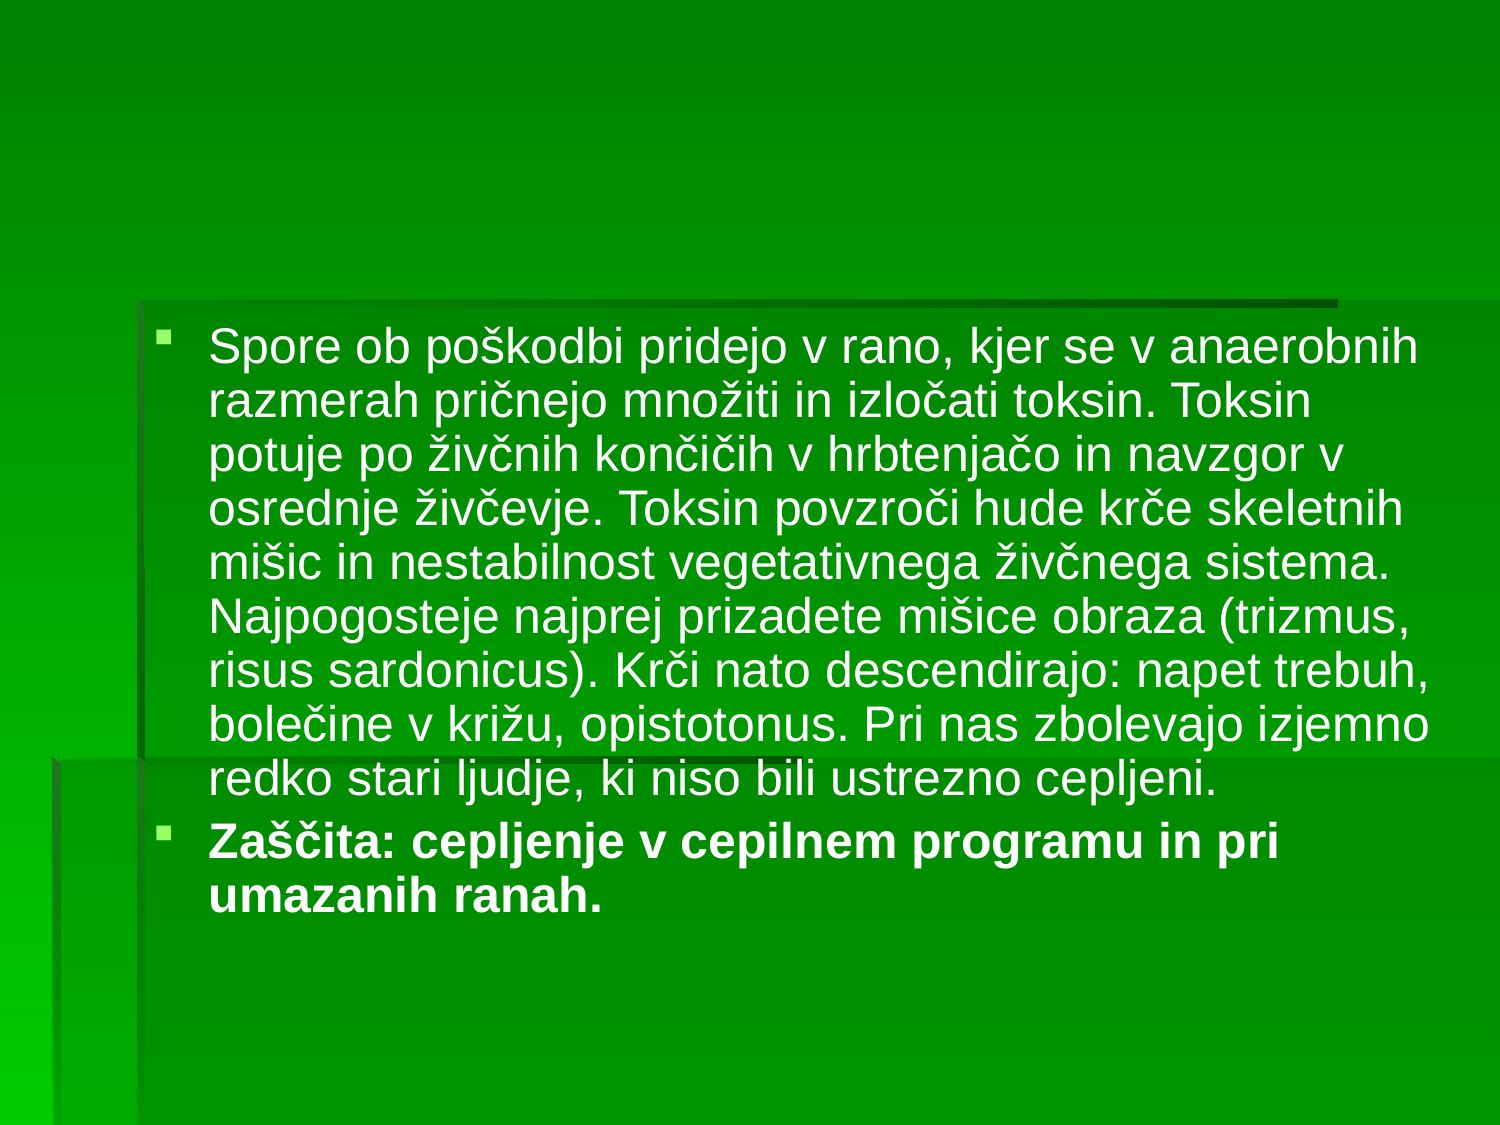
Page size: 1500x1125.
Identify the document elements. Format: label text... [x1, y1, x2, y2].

list Spore ob poškodbi pridejo v rano, kjer se v anaerobnih razmerah pričnejo množiti in izločati toksin. Toksin potuje po živčnih končičih v hrbtenjačo in navzgor v osrednje živčevje. Toksin povzroči hude krče skeletnih mišic in nestabilnost vegetativnega živčnega sistema. Najpogosteje najprej prizadete mišice obraza (trizmus, risus sardonicus). Krči nato descendirajo: napet trebuh, bolečine v križu, opistotonus. Pri nas zbolevajo izjemno redko stari ljudje, ki niso bili ustrezno cepljeni. Zaščita: cepljenje v cepilnem programu in pri umazanih ranah. [137, 312, 1451, 1000]
